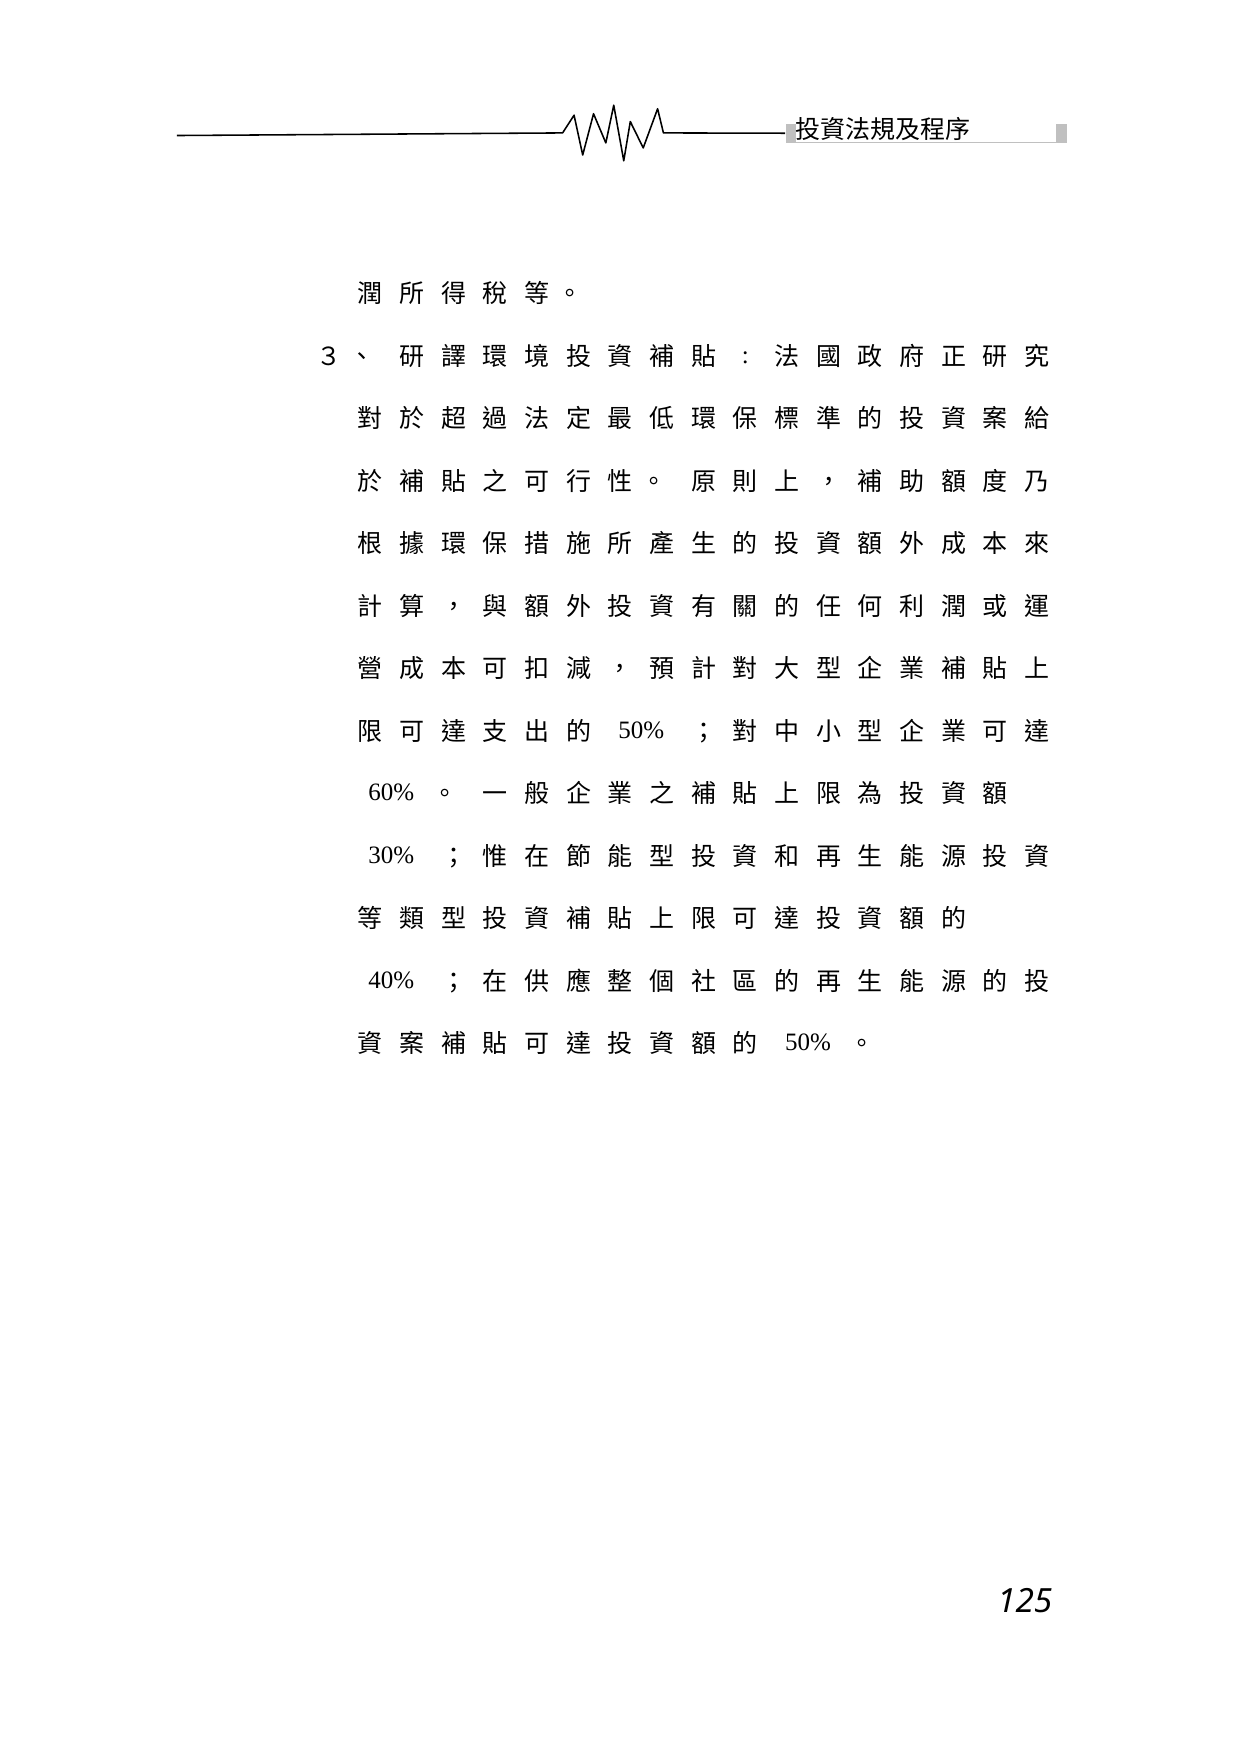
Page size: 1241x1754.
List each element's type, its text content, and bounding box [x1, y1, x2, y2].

text ３、研譯環境投資補貼:法國政府正研究對於超過法定最低環保標準的投資案給於補貼之可行性。原則上，補助額度乃根據環保措施所產生的投資額外成本來計算，與額外投資有關的任何利潤或運營成本可扣減，預計對大型企業補貼上限可達支出的50%；對中小型企業可達60%。一般企業之補貼上限為投資額30%；惟在節能型投資和再生能源投資等類型投資補貼上限可達投資額的40%；在供應整個社區的再生能源的投資案補貼可達投資額的50%。 [281, 313, 1058, 1063]
text 潤所得稅等。 [281, 250, 1058, 313]
